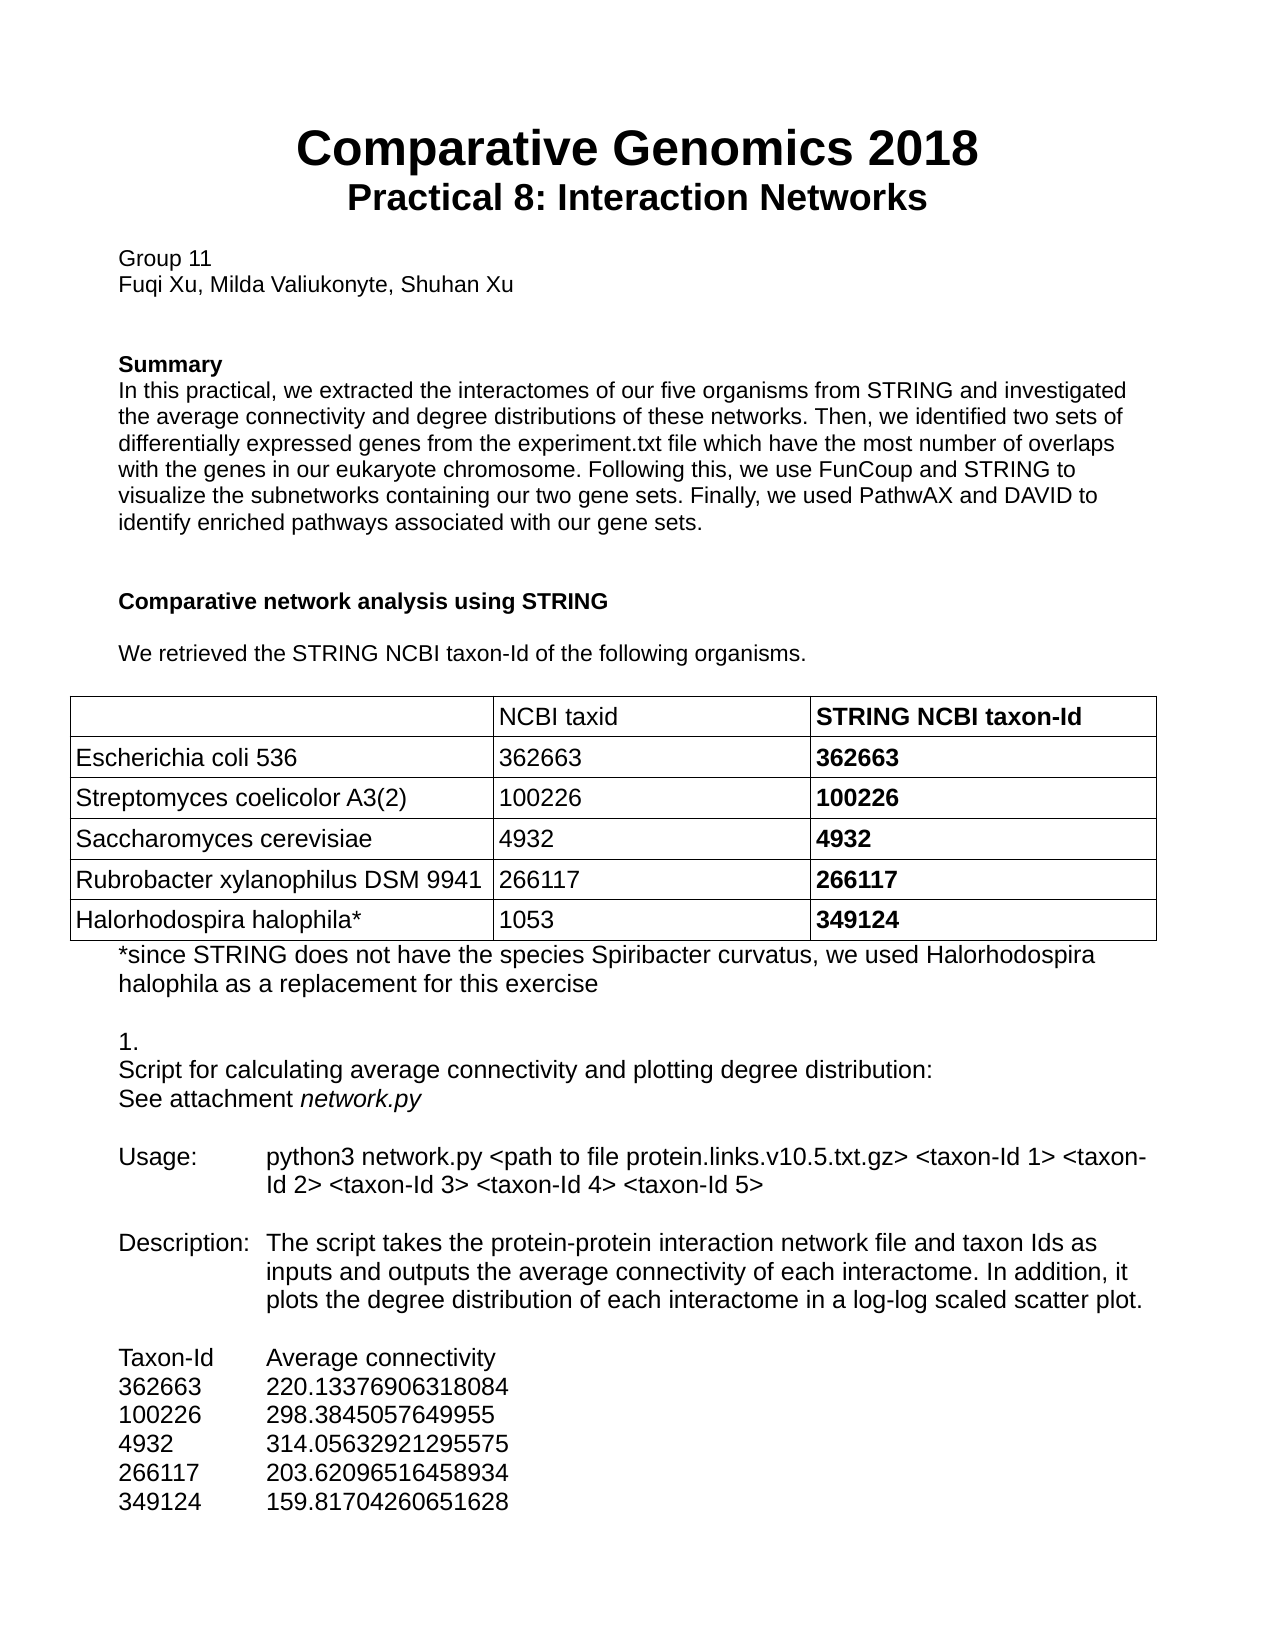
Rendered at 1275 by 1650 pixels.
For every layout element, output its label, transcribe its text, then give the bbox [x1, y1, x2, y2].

table_cell 100226 [494, 778, 810, 818]
text 266117 203.62096516458934 [118, 1458, 1157, 1487]
subtitle Comparative network analysis using STRING [118, 588, 1157, 614]
text Comparative Genomics 2018 [118, 118, 1157, 176]
text Fuqi Xu, Milda Valiukonyte, Shuhan Xu [118, 271, 1157, 298]
text Description: The script takes the protein-protein interaction network file and taxon Ids as inputs and outputs the average connectivity of each interactome. In addition, it plots the degree distribution of each interactome in a log-log scaled scatter plot. [118, 1228, 1157, 1314]
table_header [71, 697, 493, 736]
text Script for calculating average connectivity and plotting degree distribution: [118, 1055, 1157, 1084]
text *since STRING does not have the species Spiribacter curvatus, we used Halorhodospira halophila as a replacement for this exercise [118, 941, 1157, 998]
text See attachment network.py [118, 1084, 1157, 1113]
table_cell 266117 [494, 860, 810, 899]
table_cell 1053 [494, 900, 810, 940]
text In this practical, we extracted the interactomes of our five organisms from STRING and investigated the average connectivity and degree distributions of these networks. Then, we identified two sets of differentially expressed genes from the experiment.txt file which have the most number of overlaps with the genes in our eukaryote chromosome. Following this, we use FunCoup and STRING to visualize the subnetworks containing our two gene sets. Finally, we used PathwAX and DAVID to identify enriched pathways associated with our gene sets. [118, 377, 1157, 535]
table_cell Streptomyces coelicolor A3(2) [71, 778, 493, 818]
subtitle We retrieved the STRING NCBI taxon-Id of the following organisms. [118, 640, 1157, 667]
text Practical 8: Interaction Networks [118, 176, 1157, 219]
text 1. [118, 1027, 1157, 1055]
table_cell 4932 [811, 819, 1156, 858]
table_cell 362663 [494, 737, 810, 777]
table_cell Rubrobacter xylanophilus DSM 9941 [71, 860, 493, 899]
text 4932 314.05632921295575 [118, 1429, 1157, 1458]
text 100226 298.3845057649955 [118, 1400, 1157, 1429]
table_cell Saccharomyces cerevisiae [71, 819, 493, 858]
table_cell Halorhodospira halophila* [71, 900, 493, 940]
table_cell 266117 [811, 860, 1156, 899]
table_header STRING NCBI taxon-Id [811, 697, 1156, 736]
table_cell 100226 [811, 778, 1156, 818]
table_cell Escherichia coli 536 [71, 737, 493, 777]
text Group 11 [118, 245, 1157, 271]
table_cell 349124 [811, 900, 1156, 940]
text 349124 159.81704260651628 [118, 1487, 1157, 1515]
table_cell 362663 [811, 737, 1156, 777]
table_header NCBI taxid [494, 697, 810, 736]
text Taxon-Id Average connectivity [118, 1343, 1157, 1372]
table_cell 4932 [494, 819, 810, 858]
text Usage: python3 network.py <path to file protein.links.v10.5.txt.gz> <taxon-Id 1> <taxon-Id 2> <taxon-Id 3> <taxon-Id 4> <taxon-Id 5> [118, 1142, 1157, 1199]
subtitle Summary [118, 351, 1157, 377]
text 362663 220.13376906318084 [118, 1372, 1157, 1400]
